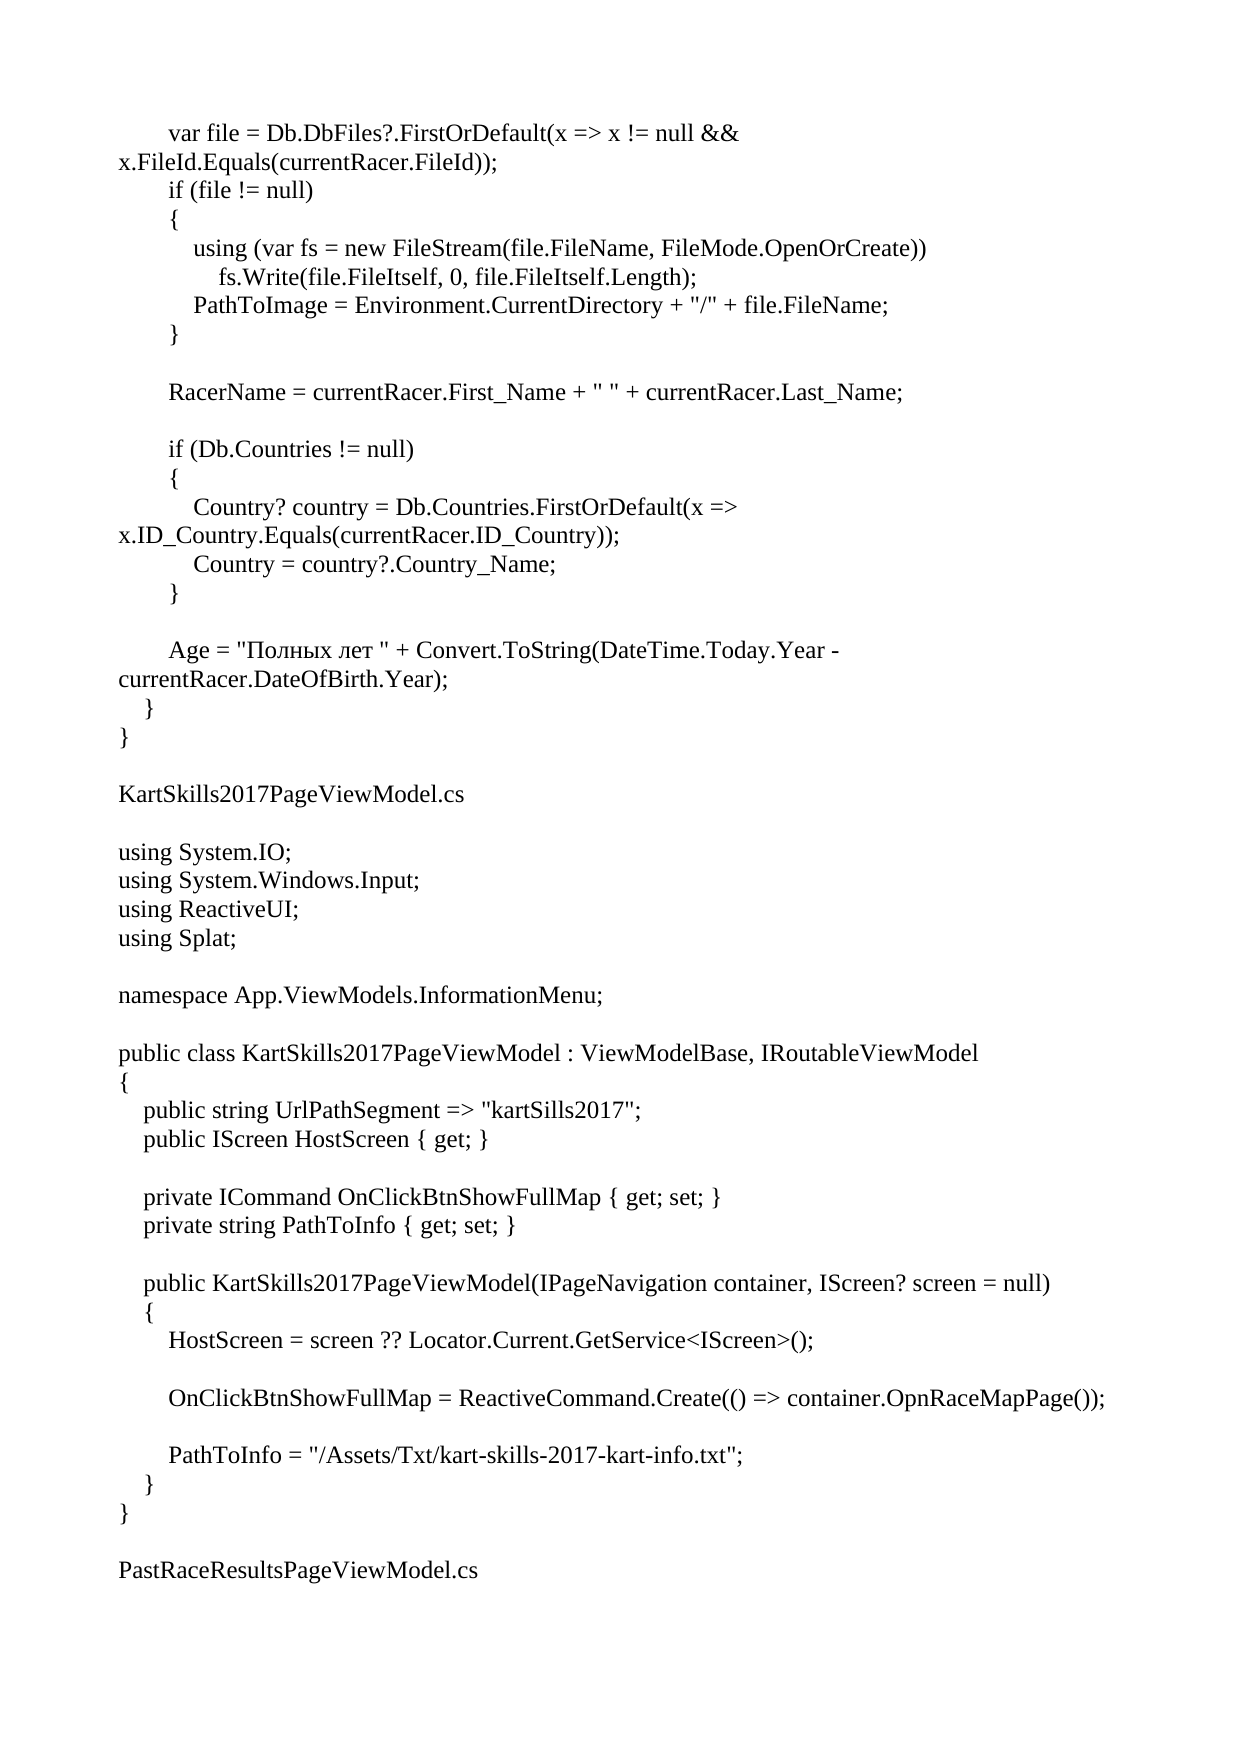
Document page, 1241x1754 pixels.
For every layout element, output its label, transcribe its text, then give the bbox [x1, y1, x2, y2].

subtitle var file = Db.DbFiles?.FirstOrDefault(x => x != null && x.FileId.Equals(currentRacer.FileId)); if (file != null) { using (var fs = new FileStream(file.FileName, FileMode.OpenOrCreate)) fs.Write(file.FileItself, 0, file.FileItself.Length); PathToImage = Environment.CurrentDirectory + "/" + file.FileName; } RacerName = currentRacer.First_Name + " " + currentRacer.Last_Name; if (Db.Countries != null) { Country? country = Db.Countries.FirstOrDefault(x => x.ID_Country.Equals(currentRacer.ID_Country)); Country = country?.Country_Name; } Age = "Полных лет " + Convert.ToString(DateTime.Today.Year - currentRacer.DateOfBirth.Year); } } [118, 118, 1122, 779]
subtitle KartSkills2017PageViewModel.cs [118, 779, 1122, 837]
subtitle PastRaceResultsPageViewModel.cs [118, 1556, 1122, 1613]
subtitle using System.IO; using System.Windows.Input; using ReactiveUI; using Splat; namespace App.ViewModels.InformationMenu; public class KartSkills2017PageViewModel : ViewModelBase, IRoutableViewModel { public string UrlPathSegment => "kartSills2017"; public IScreen HostScreen { get; } private ICommand OnClickBtnShowFullMap { get; set; } private string PathToInfo { get; set; } public KartSkills2017PageViewModel(IPageNavigation container, IScreen? screen = null) { HostScreen = screen ?? Locator.Current.GetService<IScreen>(); OnClickBtnShowFullMap = ReactiveCommand.Create(() => container.OpnRaceMapPage()); PathToInfo = "/Assets/Txt/kart-skills-2017-kart-info.txt"; } } [118, 837, 1122, 1556]
